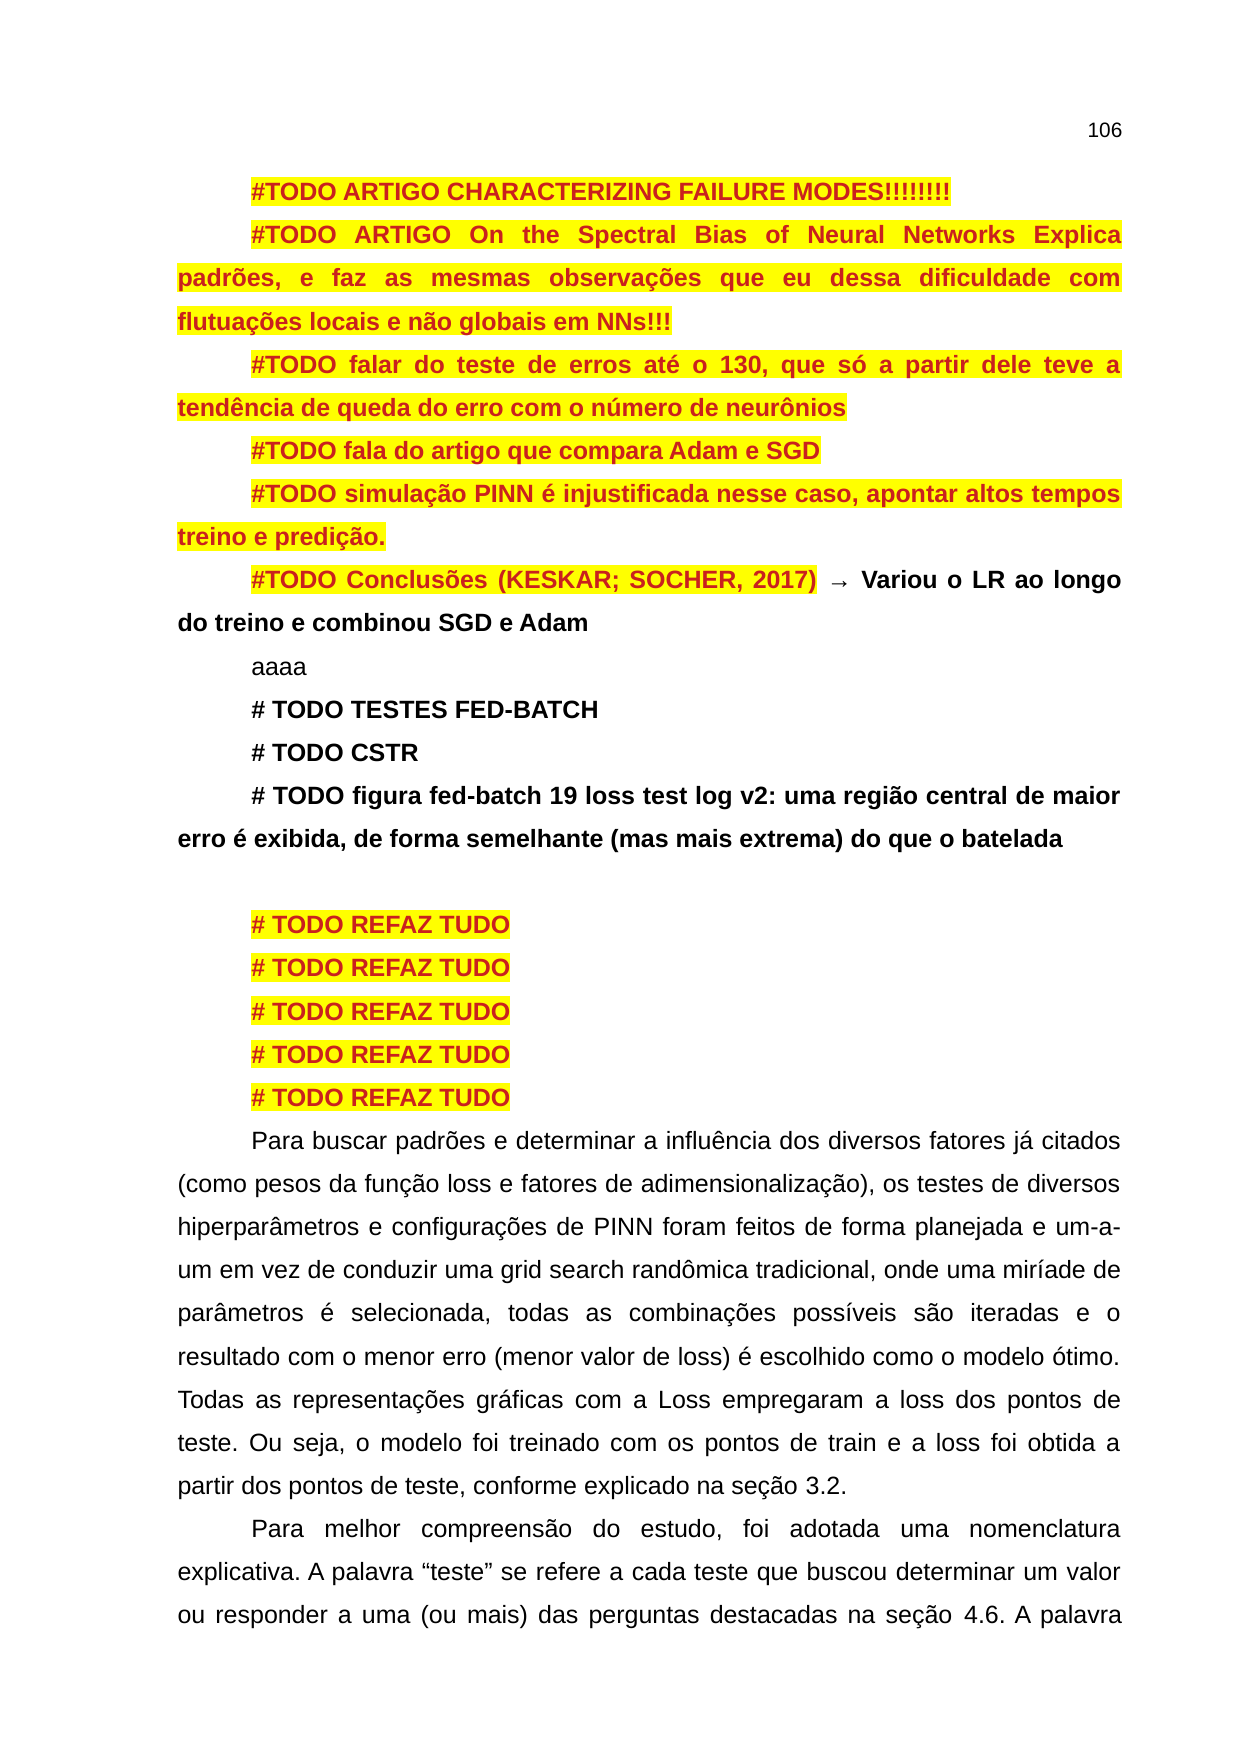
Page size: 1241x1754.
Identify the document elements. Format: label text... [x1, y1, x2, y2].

text # TODO REFAZ TUDO [177, 1039, 1122, 1068]
text Para buscar padrões e determinar a influência dos diversos fatores já citados (como pesos da função loss e fatores de adimensionalização), os testes de diversos hiperparâmetros e configurações de PINN foram feitos de forma planejada e um-a-um em vez de conduzir uma grid search randômica tradicional, onde uma miríade de parâmetros é selecionada, todas as combinações possíveis são iteradas e o resultado com o menor erro (menor valor de loss) é escolhido como o modelo ótimo. Todas as representações gráficas com a Loss empregaram a loss dos pontos de teste. Ou seja, o modelo foi treinado com os pontos de train e a loss foi obtida a partir dos pontos de teste, conforme explicado na seção 3.2. [177, 1126, 1122, 1499]
text # TODO figura fed-batch 19 loss test log v2: uma região central de maior erro é exibida, de forma semelhante (mas mais extrema) do que o batelada [177, 781, 1122, 853]
text #TODO fala do artigo que compara Adam e SGD [177, 436, 1122, 464]
text aaaa [177, 651, 1122, 680]
text #TODO falar do teste de erros até o 130, que só a partir dele teve a tendência de queda do erro com o número de neurônios [177, 349, 1122, 421]
text # TODO CSTR [177, 738, 1122, 766]
text #TODO ARTIGO On the Spectral Bias of Neural Networks Explica padrões, e faz as mesmas observações que eu dessa dificuldade com flutuações locais e não globais em NNs!!! [177, 220, 1122, 335]
text #TODO ARTIGO CHARACTERIZING FAILURE MODES!!!!!!!! [177, 177, 1122, 206]
text #TODO simulação PINN é injustificada nesse caso, apontar altos tempos treino e predição. [177, 479, 1122, 551]
text # TODO REFAZ TUDO [177, 996, 1122, 1025]
text # TODO TESTES FED-BATCH [177, 694, 1122, 723]
text # TODO REFAZ TUDO [177, 1083, 1122, 1111]
text Para melhor compreensão do estudo, foi adotada uma nomenclatura explicativa. A palavra “teste” se refere a cada teste que buscou determinar um valor ou responder a uma (ou mais) das perguntas destacadas na seção 4.6. A palavra [177, 1514, 1122, 1629]
text #TODO Conclusões (KESKAR; SOCHER, 2017) → Variou o LR ao longo do treino e combinou SGD e Adam [177, 565, 1122, 637]
text # TODO REFAZ TUDO [177, 953, 1122, 982]
text # TODO REFAZ TUDO [177, 910, 1122, 939]
